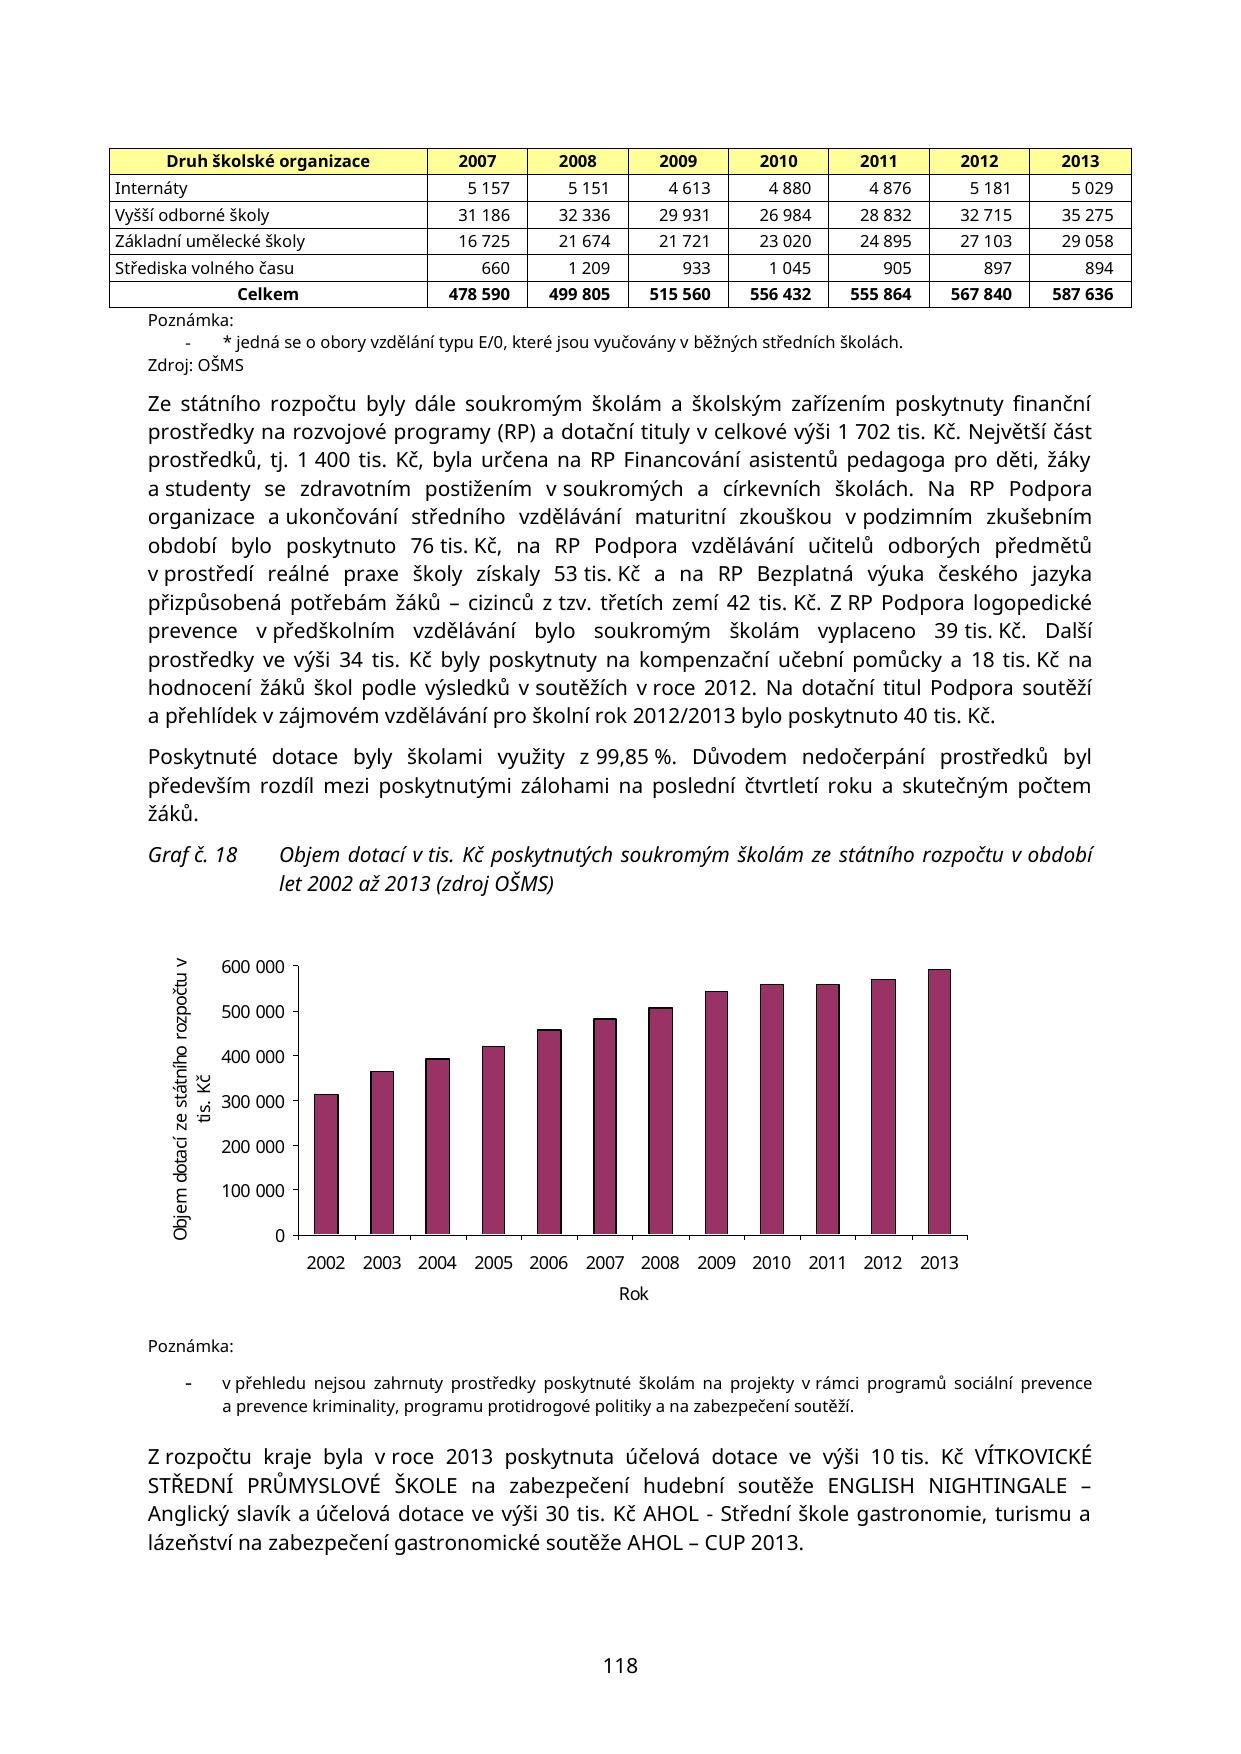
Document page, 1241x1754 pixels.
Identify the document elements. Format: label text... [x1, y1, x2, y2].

table_cell 567 840 [930, 282, 1029, 307]
text Z rozpočtu kraje byla v roce 2013 poskytnuta účelová dotace ve výši 10 tis. Kč VÍTKOVICKÉ STŘEDNÍ PRŮMYSLOVÉ ŠKOLE na zabezpečení hudební soutěže ENGLISH NIGHTINGALE – Anglický slavík a účelová dotace ve výši 30 tis. Kč AHOL - Střední škole gastronomie, turismu a lázeňství na zabezpečení gastronomické soutěže AHOL – CUP 2013. [148, 1442, 1092, 1556]
table_cell 4 880 [729, 175, 828, 201]
table_cell 478 590 [428, 282, 527, 307]
table_cell 587 636 [1030, 282, 1131, 307]
table_cell 32 336 [528, 202, 628, 227]
table_header 2009 [629, 149, 728, 174]
text Poznámka: [148, 926, 1092, 1358]
list Objem dotací v tis. Kč poskytnutých soukromým školám ze státního rozpočtu v období let 2002 až 2013 (zdroj OŠMS) [148, 840, 1092, 897]
table_cell Střediska volného času [110, 255, 427, 281]
table_cell 555 864 [829, 282, 929, 307]
table_header 2008 [528, 149, 628, 174]
table_header 2012 [930, 149, 1029, 174]
table_cell 23 020 [729, 229, 828, 254]
text Poznámka: [148, 308, 1092, 331]
table_cell 556 432 [729, 282, 828, 307]
table_cell 29 931 [629, 202, 728, 227]
table_header 2010 [729, 149, 828, 174]
table_header 2007 [428, 149, 527, 174]
table_cell 1 045 [729, 255, 828, 281]
list * jedná se o obory vzdělání typu E/0, které jsou vyučovány v běžných středních školách. [185, 331, 1092, 353]
table_cell 905 [829, 255, 929, 281]
table_cell 897 [930, 255, 1029, 281]
table_cell Internáty [110, 175, 427, 201]
table_cell 16 725 [428, 229, 527, 254]
list v přehledu nejsou zahrnuty prostředky poskytnuté školám na projekty v rámci programů sociální prevence a prevence kriminality, programu protidrogové politiky a na zabezpečení soutěží. [185, 1370, 1092, 1417]
table_cell 28 832 [829, 202, 929, 227]
table_cell 24 895 [829, 229, 929, 254]
table_header 2011 [829, 149, 929, 174]
table_cell 29 058 [1030, 229, 1131, 254]
table_cell 32 715 [930, 202, 1029, 227]
table_cell 31 186 [428, 202, 527, 227]
table_cell 515 560 [629, 282, 728, 307]
table_header Druh školské organizace [110, 149, 427, 174]
text Poskytnuté dotace byly školami využity z 99,85 %. Důvodem nedočerpání prostředků byl především rozdíl mezi poskytnutými zálohami na poslední čtvrtletí roku a skutečným počtem žáků. [148, 742, 1092, 828]
table_cell 933 [629, 255, 728, 281]
table_cell 4 613 [629, 175, 728, 201]
table_cell 5 029 [1030, 175, 1131, 201]
table_cell 499 805 [528, 282, 628, 307]
table_cell Celkem [110, 282, 427, 307]
table_cell Základní umělecké školy [110, 229, 427, 254]
table_cell 660 [428, 255, 527, 281]
table_cell 5 157 [428, 175, 527, 201]
table_cell 21 674 [528, 229, 628, 254]
text Zdroj: OŠMS [148, 353, 1092, 376]
table_cell 5 181 [930, 175, 1029, 201]
table_cell 1 209 [528, 255, 628, 281]
table_cell 26 984 [729, 202, 828, 227]
table_cell 5 151 [528, 175, 628, 201]
table_cell 35 275 [1030, 202, 1131, 227]
table_cell 4 876 [829, 175, 929, 201]
table_cell 894 [1030, 255, 1131, 281]
table_header 2013 [1030, 149, 1131, 174]
text Ze státního rozpočtu byly dále soukromým školám a školským zařízením poskytnuty finanční prostředky na rozvojové programy (RP) a dotační tituly v celkové výši 1 702 tis. Kč. Největší část prostředků, tj. 1 400 tis. Kč, byla určena na RP Financování asistentů pedagoga pro děti, žáky a studenty se zdravotním postižením v soukromých a církevních školách. Na RP Podpora organizace a ukončování středního vzdělávání maturitní zkouškou v podzimním zkušebním období bylo poskytnuto 76 tis. Kč, na RP Podpora vzdělávání učitelů odborých předmětů v prostředí reálné praxe školy získaly 53 tis. Kč a na RP Bezplatná výuka českého jazyka přizpůsobená potřebám žáků – cizinců z tzv. třetích zemí 42 tis. Kč. Z RP Podpora logopedické prevence v předškolním vzdělávání bylo soukromým školám vyplaceno 39 tis. Kč. Další prostředky ve výši 34 tis. Kč byly poskytnuty na kompenzační učební pomůcky a 18 tis. Kč na hodnocení žáků škol podle výsledků v soutěžích v roce 2012. Na dotační titul Podpora soutěží a přehlídek v zájmovém vzdělávání pro školní rok 2012/2013 bylo poskytnuto 40 tis. Kč. [148, 389, 1092, 730]
table_cell 27 103 [930, 229, 1029, 254]
table_cell 21 721 [629, 229, 728, 254]
table_cell Vyšší odborné školy [110, 202, 427, 227]
